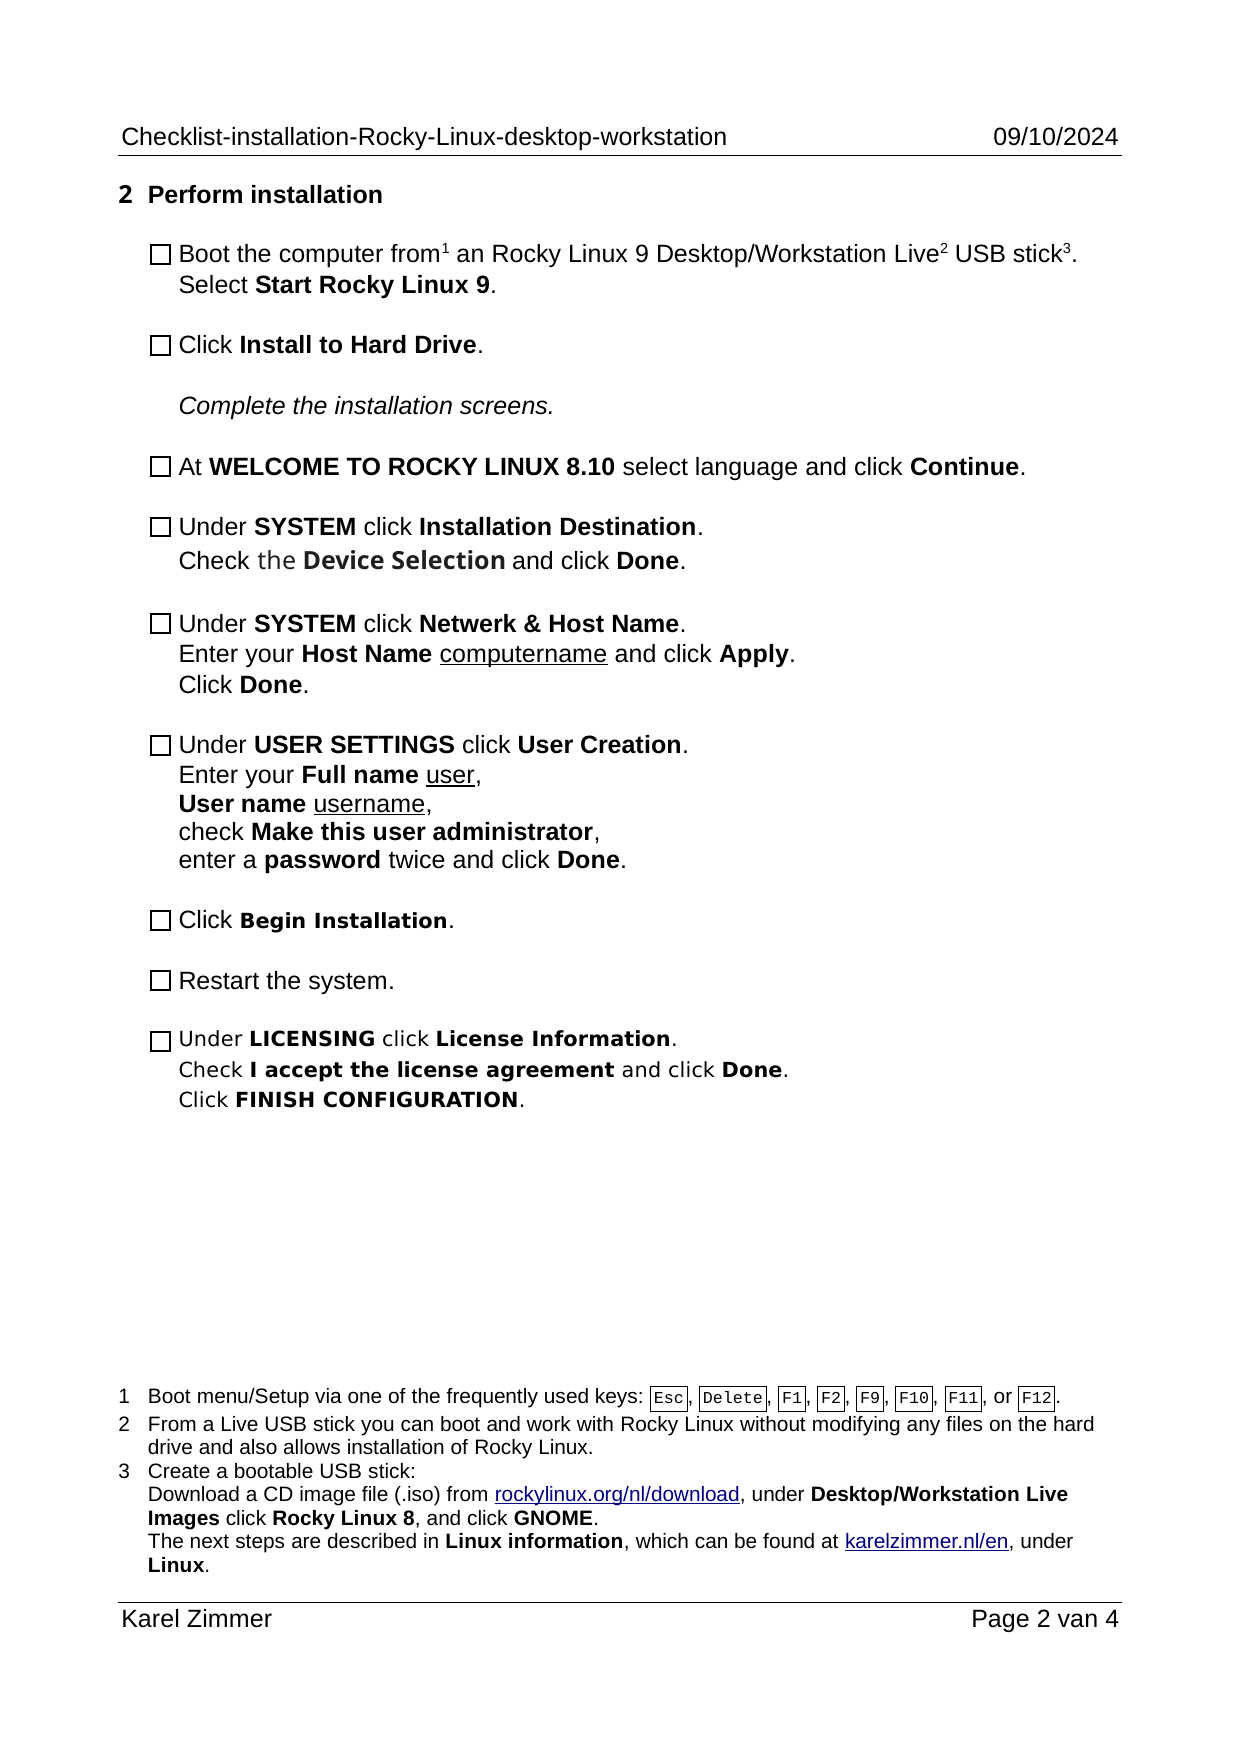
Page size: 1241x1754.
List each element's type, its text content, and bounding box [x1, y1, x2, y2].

table_cell [118, 1057, 142, 1087]
table_cell [142, 1057, 177, 1087]
table_cell [118, 700, 142, 730]
table_cell [142, 639, 177, 669]
table_cell Check I accept the license agreement and click Done. [177, 1057, 1122, 1087]
table_cell [142, 542, 177, 578]
table_cell Under SYSTEM click Netwerk & Host Name. [177, 609, 1122, 639]
table_cell Click Install to Hard Drive. [177, 330, 1122, 360]
table_cell [177, 482, 1122, 512]
table_cell [118, 1087, 142, 1117]
table_cell [142, 905, 177, 935]
table_cell [177, 996, 1122, 1026]
table_cell [118, 579, 142, 609]
table_cell [142, 1087, 177, 1117]
table_cell [142, 1026, 177, 1057]
table_cell Check the Device Selection and click Done. [177, 542, 1122, 578]
table_cell [118, 669, 142, 700]
table_header [118, 239, 142, 269]
table_cell [177, 421, 1122, 451]
table_cell [142, 300, 177, 330]
table_cell [118, 300, 142, 330]
table_cell [142, 360, 177, 391]
table_cell [142, 669, 177, 700]
table_cell [177, 700, 1122, 730]
table_cell [142, 700, 177, 730]
table_cell [118, 482, 142, 512]
table_cell [142, 760, 177, 875]
table_cell [142, 730, 177, 760]
table_cell [142, 421, 177, 451]
table_cell [142, 330, 177, 360]
table_cell [118, 512, 142, 542]
table_cell [177, 300, 1122, 330]
table_cell [142, 512, 177, 542]
list Perform installation [118, 177, 1122, 211]
table_cell Click Done. [177, 669, 1122, 700]
table_cell [118, 269, 142, 300]
table_cell Select Start Rocky Linux 9. [177, 269, 1122, 300]
table_cell Click Begin Installation. [177, 905, 1122, 935]
table_cell [118, 905, 142, 935]
table_cell Enter your Host Name computername and click Apply. [177, 639, 1122, 669]
table_cell [177, 579, 1122, 609]
table_cell [118, 330, 142, 360]
table_cell Enter your Full name user, User name username, check Make this user administrator, enter a password twice and click Done. [177, 760, 1122, 875]
table_cell [177, 935, 1122, 966]
table_cell [118, 609, 142, 639]
table_cell [142, 996, 177, 1026]
table_cell [118, 730, 142, 760]
table_cell [118, 760, 142, 875]
table_cell [142, 482, 177, 512]
table_cell [142, 579, 177, 609]
table_cell [118, 639, 142, 669]
table_cell [118, 875, 142, 905]
table_cell Under LICENSING click License Information. [177, 1026, 1122, 1057]
table_cell Restart the system. [177, 966, 1122, 996]
table_cell [142, 966, 177, 996]
table_cell [118, 391, 142, 421]
table_cell [177, 360, 1122, 391]
table_cell Click FINISH CONFIGURATION. [177, 1087, 1122, 1117]
table_cell [118, 451, 142, 482]
table_cell [118, 421, 142, 451]
table_header Boot the computer from an Rocky Linux 9 Desktop/Workstation Live USB stick. [177, 239, 1122, 269]
table_cell [142, 269, 177, 300]
table_cell [177, 875, 1122, 905]
table_cell [118, 360, 142, 391]
table_cell [142, 935, 177, 966]
table_cell [118, 935, 142, 966]
table_cell At WELCOME TO ROCKY LINUX 8.10 select language and click Continue. [177, 451, 1122, 482]
table_cell [118, 996, 142, 1026]
table_cell [142, 609, 177, 639]
table_cell Under USER SETTINGS click User Creation. [177, 730, 1122, 760]
table_cell [118, 1026, 142, 1057]
table_cell [142, 875, 177, 905]
table_cell [142, 451, 177, 482]
table_cell [118, 966, 142, 996]
table_cell Under SYSTEM click Installation Destination. [177, 512, 1122, 542]
table_cell Complete the installation screens. [177, 391, 1122, 421]
table_cell [118, 542, 142, 578]
table_header [142, 239, 177, 269]
table_cell [142, 391, 177, 421]
